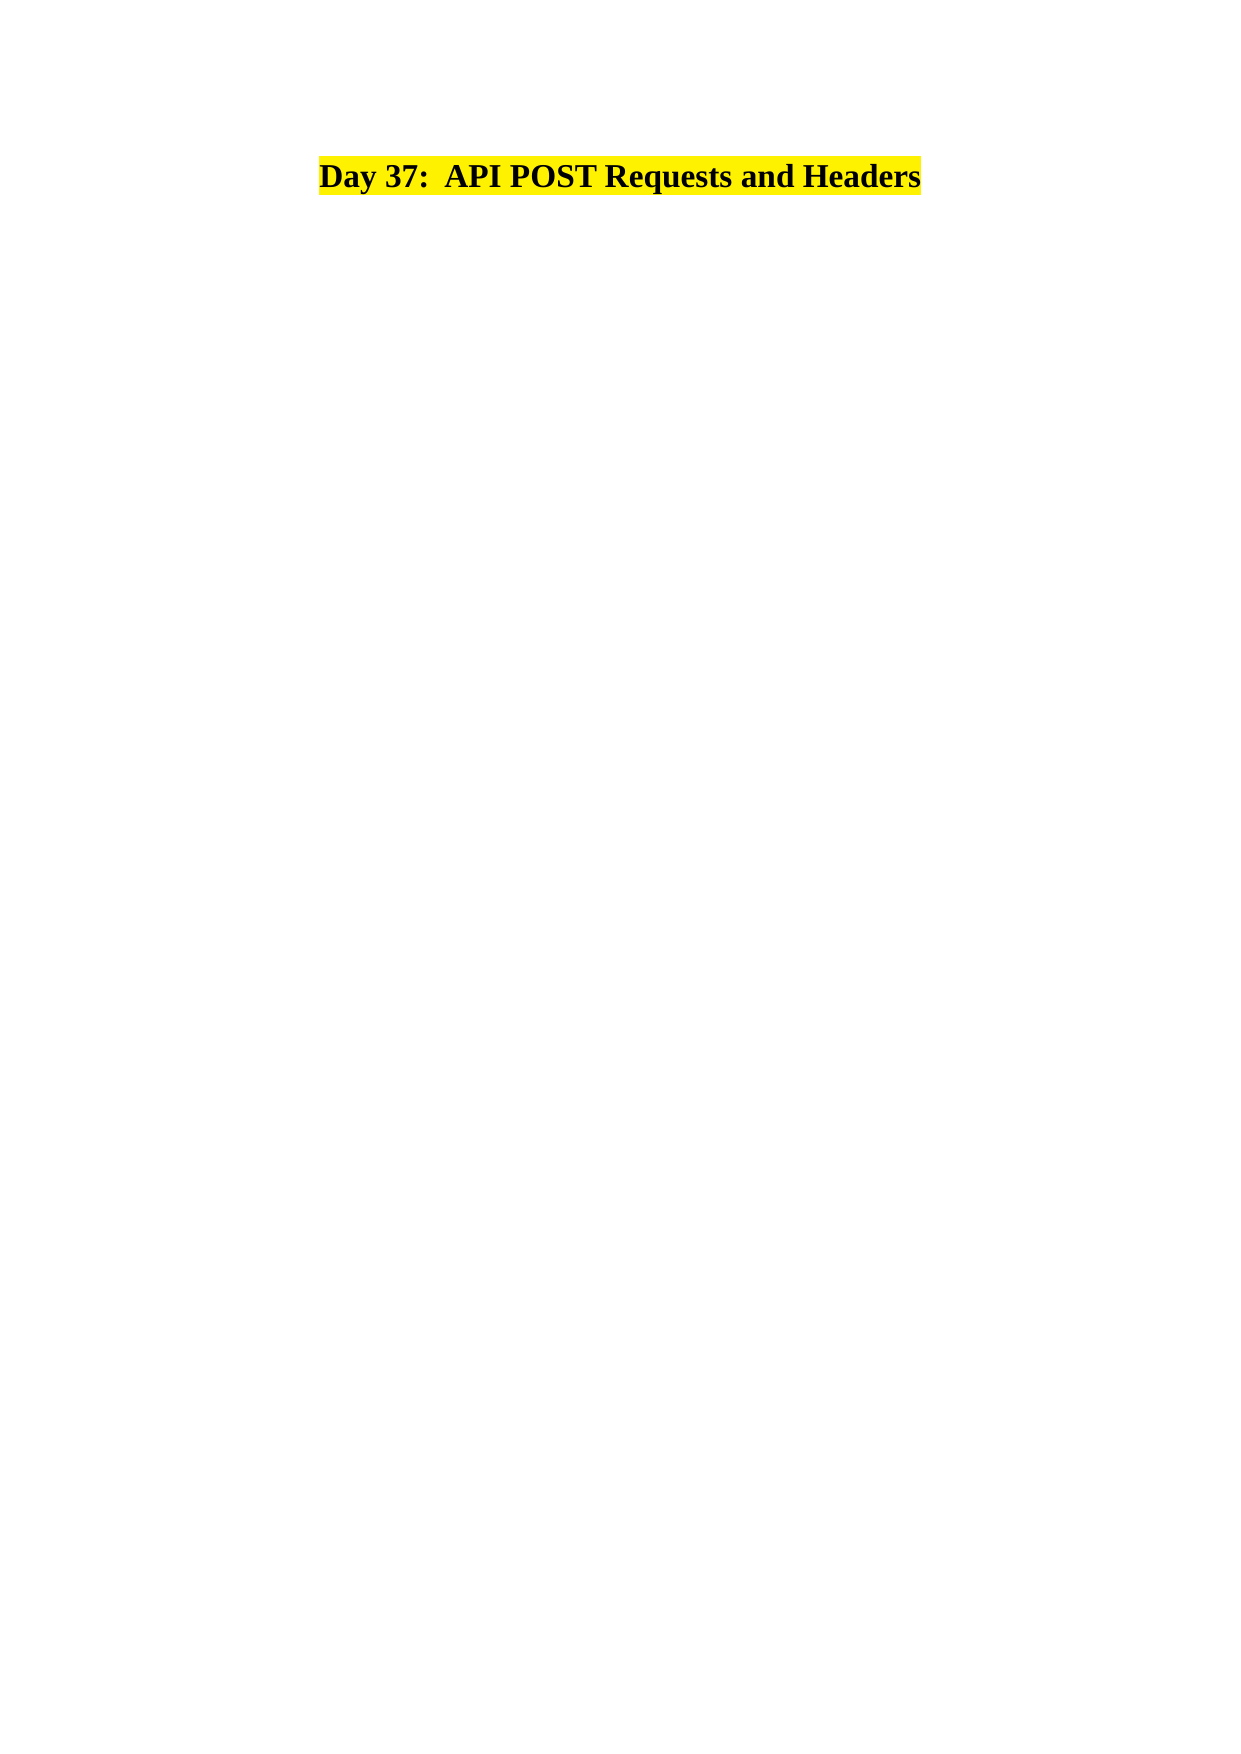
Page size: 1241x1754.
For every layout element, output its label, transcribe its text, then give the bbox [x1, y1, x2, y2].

text Day 37: API POST Requests and Headers [118, 156, 1122, 195]
